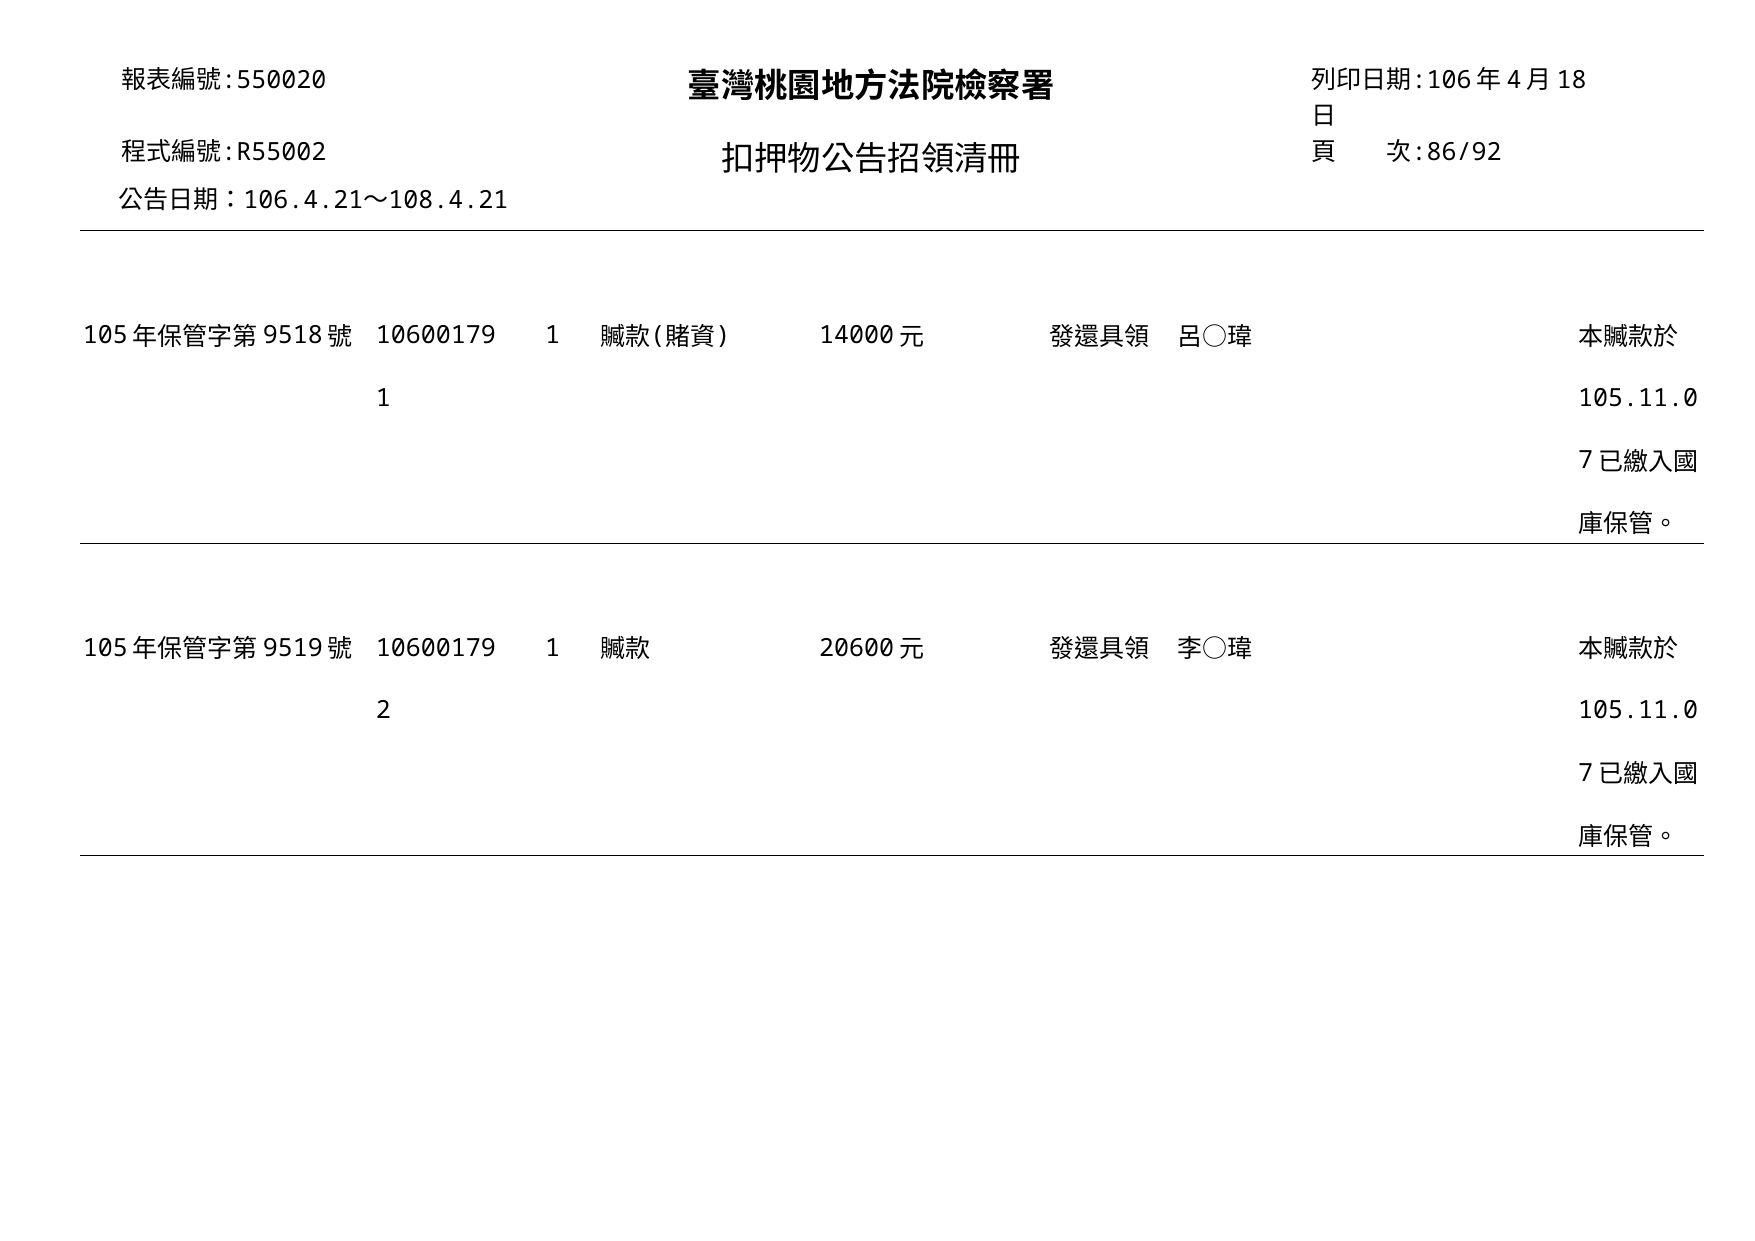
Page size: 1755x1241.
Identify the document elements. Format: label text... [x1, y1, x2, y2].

table_cell 李○瑋 [1175, 544, 1317, 855]
table_cell 贓款(賭資) [597, 231, 807, 542]
table_cell 105年保管字第9518號 [80, 231, 373, 542]
table_cell 發還具領 [1046, 231, 1175, 542]
table_cell [1317, 231, 1575, 542]
table_cell 呂○瑋 [1175, 231, 1317, 542]
table_cell 1 [507, 231, 597, 542]
table_cell 本贓款於105.11.07已繳入國庫保管。 [1575, 231, 1704, 542]
table_cell [1317, 544, 1575, 855]
table_cell 發還具領 [1046, 544, 1175, 855]
table_cell 14000元 [808, 231, 927, 542]
table_cell 贓款 [597, 544, 807, 855]
table_cell 1 [507, 544, 597, 855]
table_cell 106001791 [373, 231, 507, 542]
table_cell [927, 544, 1046, 855]
table_cell 20600元 [808, 544, 927, 855]
table_cell 105年保管字第9519號 [80, 544, 373, 855]
table_cell 本贓款於105.11.07已繳入國庫保管。 [1575, 544, 1704, 855]
table_cell 106001792 [373, 544, 507, 855]
table_cell [927, 231, 1046, 542]
